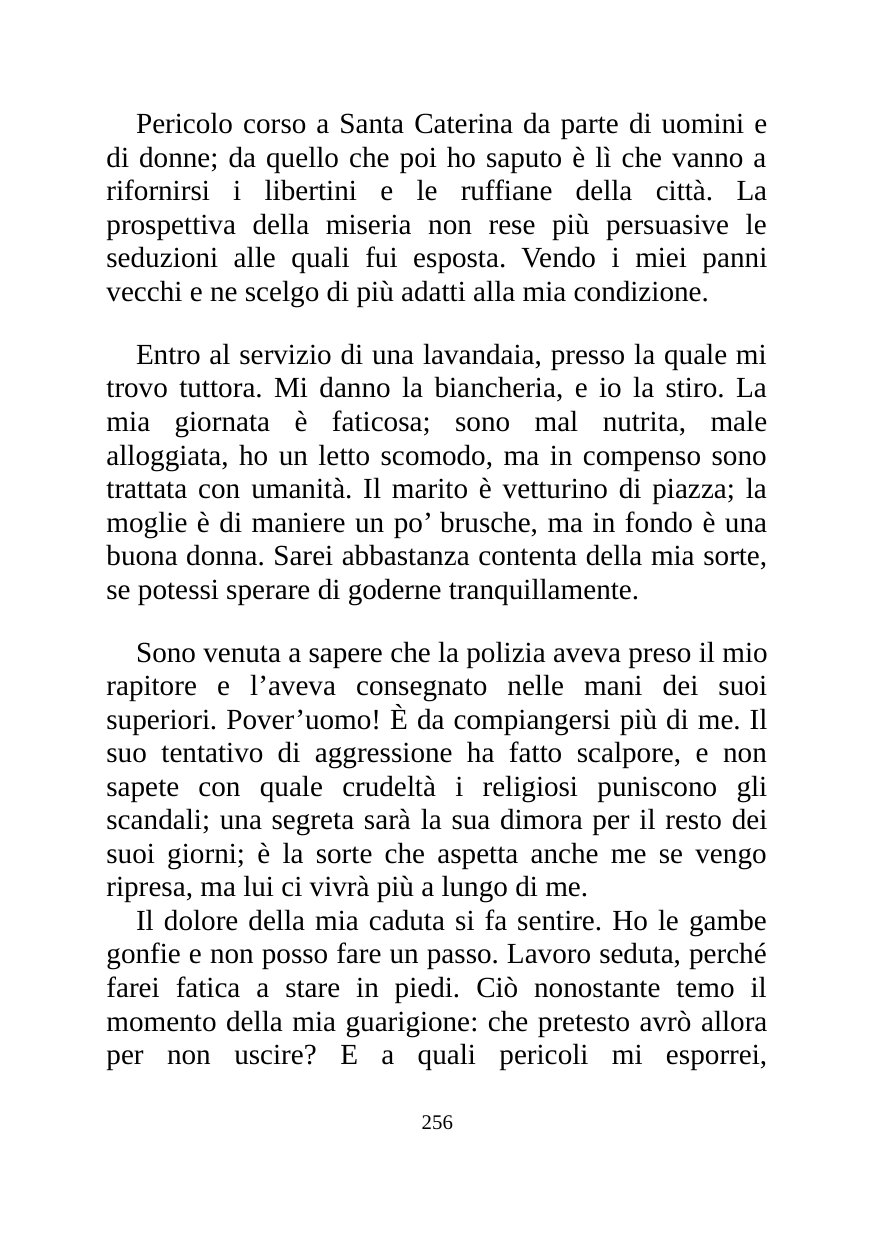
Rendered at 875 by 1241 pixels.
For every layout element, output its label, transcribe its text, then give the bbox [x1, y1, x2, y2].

text Sono venuta a sapere che la polizia aveva preso il mio rapitore e l’aveva consegnato nelle mani dei suoi superiori. Pover’uomo! È da compiangersi più di me. Il suo tentativo di aggressione ha fatto scalpore, e non sapete con quale crudeltà i religiosi puniscono gli scandali; una segreta sarà la sua dimora per il resto dei suoi giorni; è la sorte che aspetta anche me se vengo ripresa, ma lui ci vivrà più a lungo di me. [106, 635, 768, 903]
text Entro al servizio di una lavandaia, presso la quale mi trovo tuttora. Mi danno la biancheria, e io la stiro. La mia giornata è faticosa; sono mal nutrita, male alloggiata, ho un letto scomodo, ma in compenso sono trattata con umanità. Il marito è vetturino di piazza; la moglie è di maniere un po’ brusche, ma in fondo è una buona donna. Sarei abbastanza contenta della mia sorte, se potessi sperare di goderne tranquillamente. [106, 337, 768, 605]
text Il dolore della mia caduta si fa sentire. Ho le gambe gonfie e non posso fare un passo. Lavoro seduta, perché farei fatica a stare in piedi. Ciò nonostante temo il momento della mia guarigione: che pretesto avrò allora per non uscire? E a quali pericoli mi esporrei, [106, 903, 768, 1071]
text Pericolo corso a Santa Caterina da parte di uomini e di donne; da quello che poi ho saputo è lì che vanno a rifornirsi i libertini e le ruffiane della città. La prospettiva della miseria non rese più persuasive le seduzioni alle quali fui esposta. Vendo i miei panni vecchi e ne scelgo di più adatti alla mia condizione. [106, 106, 768, 307]
